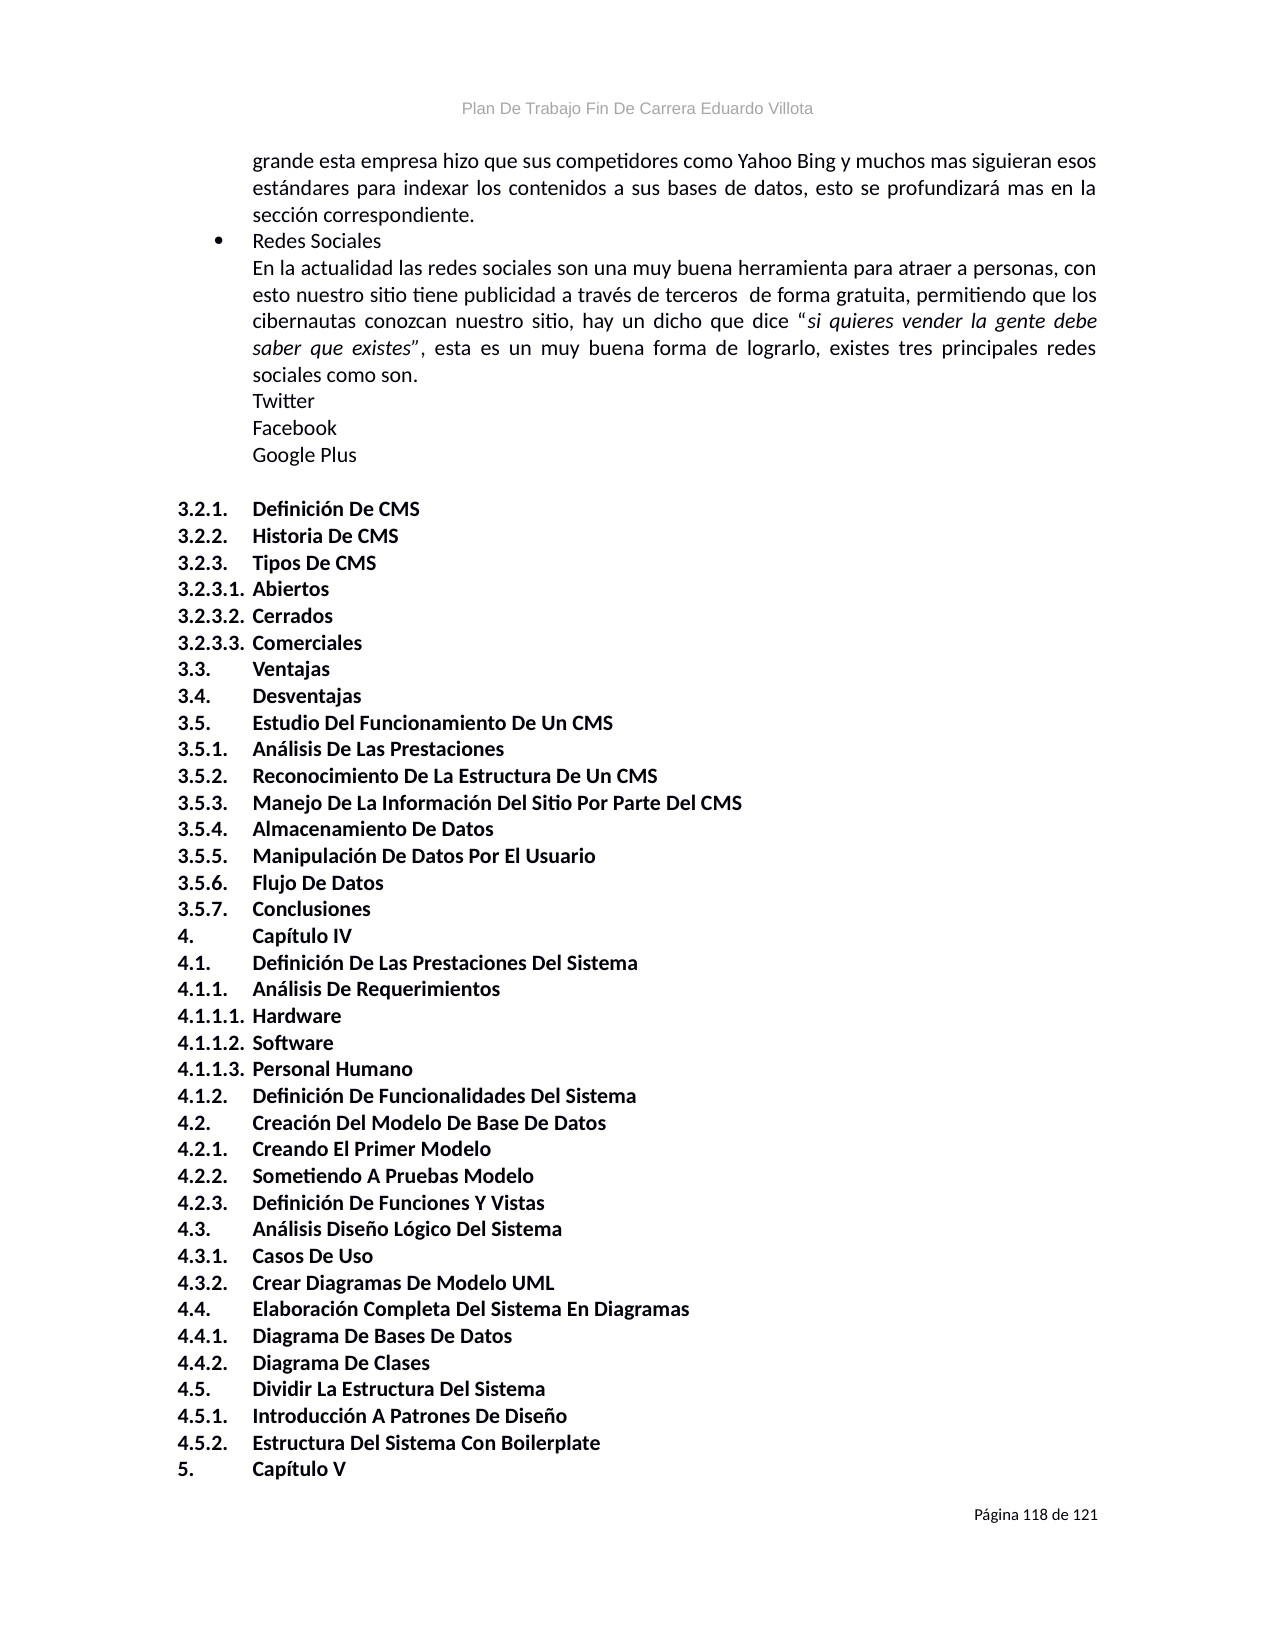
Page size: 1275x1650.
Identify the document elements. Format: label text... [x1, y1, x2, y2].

text 4.1. Definición De Las Prestaciones Del Sistema [177, 949, 1098, 976]
text 4.3. Análisis Diseño Lógico Del Sistema [177, 1216, 1098, 1242]
text 4.3.2. Crear Diagramas De Modelo UML [177, 1269, 1098, 1296]
list En la actualidad las redes sociales son una muy buena herramienta para atraer a personas, con esto nuestro sitio tiene publicidad a través de terceros de forma gratuita, permitiendo que los cibernautas conozcan nuestro sitio, hay un dicho que dice “si quieres vender la gente debe saber que existes”, esta es un muy buena forma de lograrlo, existes tres principales redes sociales como son. [252, 254, 1098, 388]
text 3.2.3.2. Cerrados [177, 602, 1098, 629]
text 3.4. Desventajas [177, 682, 1098, 709]
text 3.2.2. Historia De CMS [177, 522, 1098, 549]
text 4.5.2. Estructura Del Sistema Con Boilerplate [177, 1429, 1098, 1456]
text 4.3.1. Casos De Uso [177, 1242, 1098, 1269]
text 4.2. Creación Del Modelo De Base De Datos [177, 1109, 1098, 1136]
text 3.2.3.3. Comerciales [177, 629, 1098, 656]
text 3.5.7. Conclusiones [177, 896, 1098, 922]
text 4. Capítulo IV [177, 922, 1098, 949]
text 3.2.1. Definición De CMS [177, 496, 1098, 522]
text 4.2.2. Sometiendo A Pruebas Modelo [177, 1162, 1098, 1189]
text 4.4.2. Diagrama De Clases [177, 1349, 1098, 1376]
text 4.1.1.1. Hardware [177, 1002, 1098, 1029]
list grande esta empresa hizo que sus competidores como Yahoo Bing y muchos mas siguieran esos estándares para indexar los contenidos a sus bases de datos, esto se profundizará mas en la sección correspondiente. [215, 148, 1098, 228]
text 4.2.3. Definición De Funciones Y Vistas [177, 1189, 1098, 1216]
text 3.5.4. Almacenamiento De Datos [177, 816, 1098, 842]
list Redes Sociales [215, 228, 1098, 254]
text 4.5. Dividir La Estructura Del Sistema [177, 1376, 1098, 1402]
text 4.2.1. Creando El Primer Modelo [177, 1136, 1098, 1162]
text 4.1.1.3. Personal Humano [177, 1056, 1098, 1082]
list Facebook [252, 414, 1098, 441]
text 3.5. Estudio Del Funcionamiento De Un CMS [177, 709, 1098, 736]
list Twitter [252, 388, 1098, 414]
text 4.1.1. Análisis De Requerimientos [177, 976, 1098, 1002]
text 3.3. Ventajas [177, 656, 1098, 682]
text 3.5.2. Reconocimiento De La Estructura De Un CMS [177, 762, 1098, 789]
text 3.5.6. Flujo De Datos [177, 869, 1098, 896]
text 3.2.3. Tipos De CMS [177, 549, 1098, 576]
text 4.5.1. Introducción A Patrones De Diseño [177, 1402, 1098, 1429]
text 4.4.1. Diagrama De Bases De Datos [177, 1322, 1098, 1349]
text 3.5.5. Manipulación De Datos Por El Usuario [177, 842, 1098, 869]
list Google Plus [252, 441, 1098, 468]
text 3.5.1. Análisis De Las Prestaciones [177, 736, 1098, 762]
text 4.1.1.2. Software [177, 1029, 1098, 1056]
text 5. Capítulo V [177, 1456, 1098, 1482]
text 4.1.2. Definición De Funcionalidades Del Sistema [177, 1082, 1098, 1109]
text 4.4. Elaboración Completa Del Sistema En Diagramas [177, 1296, 1098, 1322]
text 3.5.3. Manejo De La Información Del Sitio Por Parte Del CMS [177, 789, 1098, 816]
text 3.2.3.1. Abiertos [177, 576, 1098, 602]
